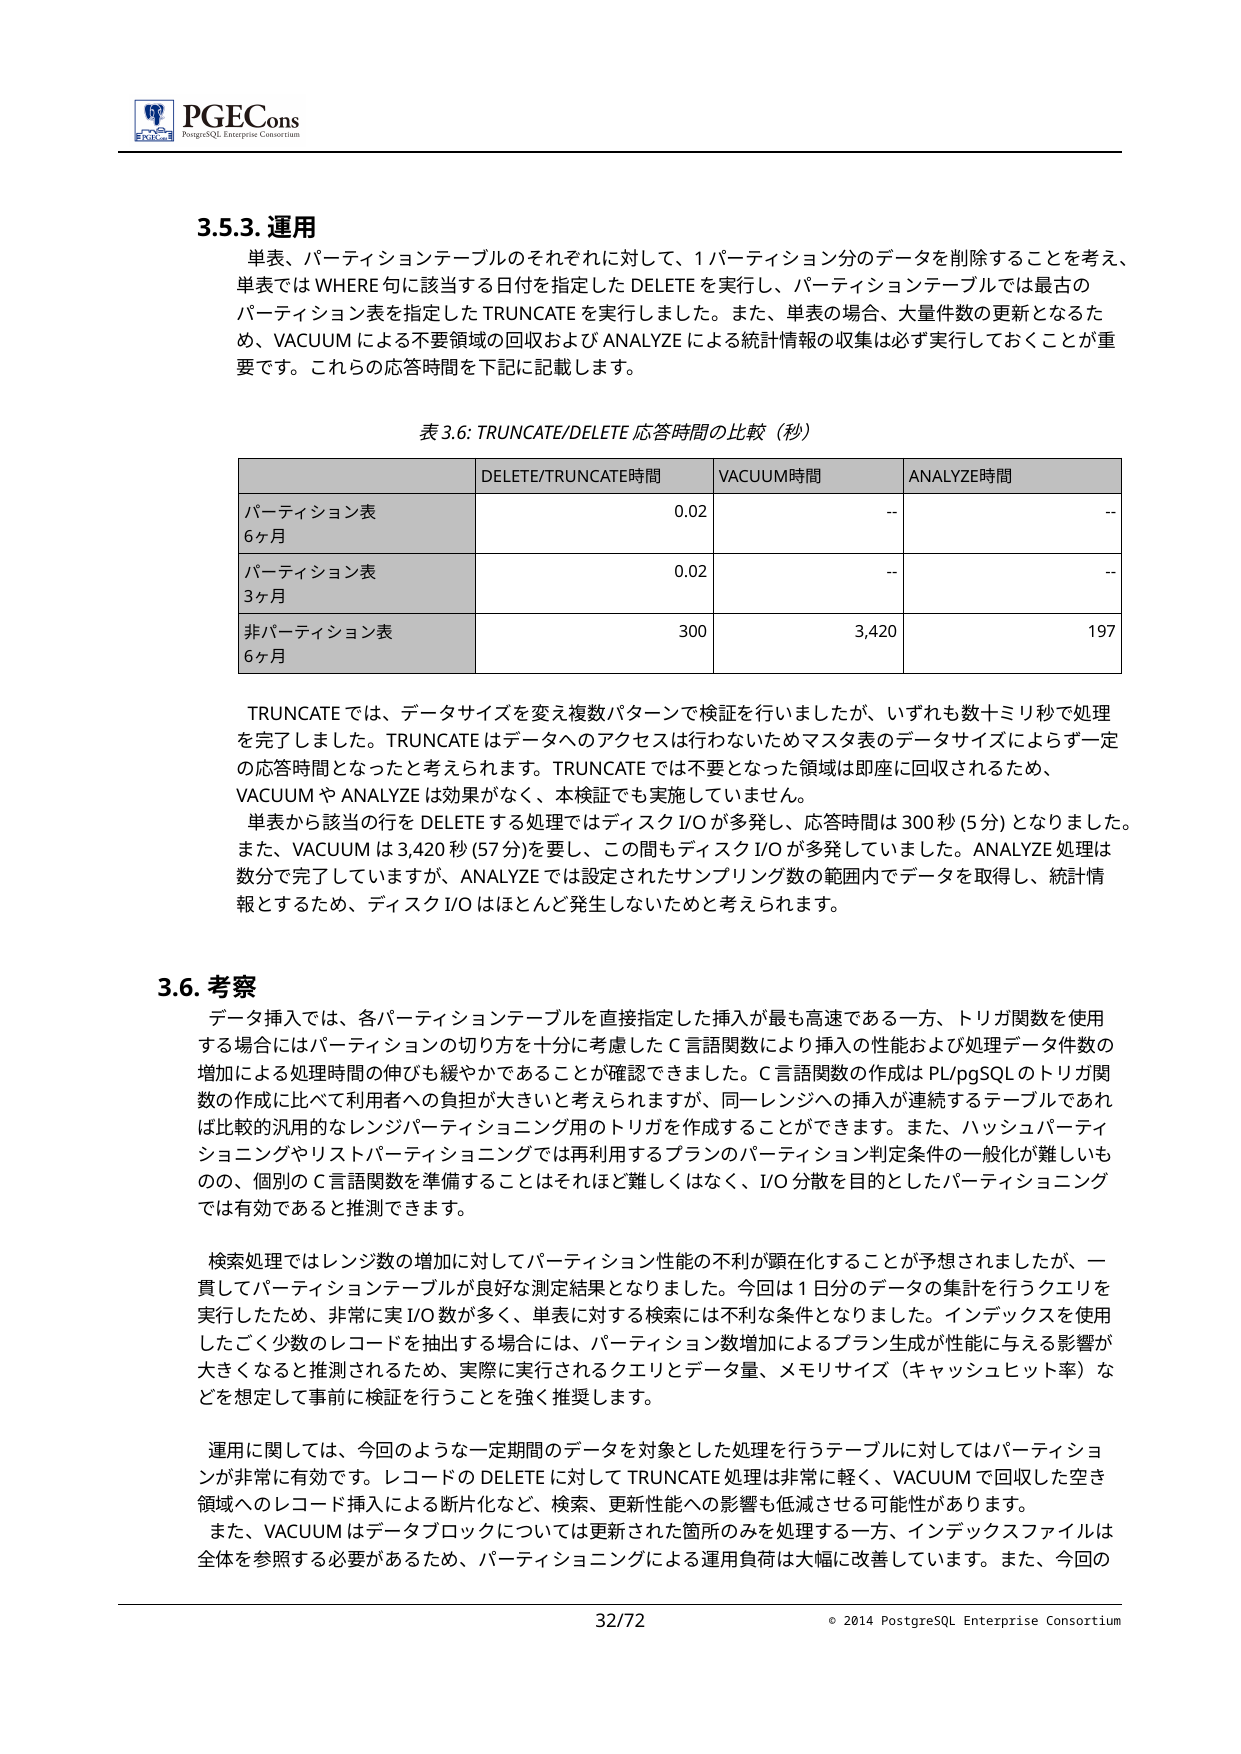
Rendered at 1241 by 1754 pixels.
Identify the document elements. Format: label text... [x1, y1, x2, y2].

picture [128, 94, 306, 147]
table_cell 0.02 [476, 494, 713, 553]
text 運用に関しては、今回のような一定期間のデータを対象とした処理を行うテーブルに対してはパーティションが非常に有効です。レコードのDELETEに対してTRUNCATE処理は非常に軽く、VACUUMで回収した空き領域へのレコード挿入による断片化など、検索、更新性能への影響も低減させる可能性があります。 [197, 1435, 1122, 1517]
table_cell パーティション表 6ヶ月 [239, 494, 475, 553]
subtitle 運用 [197, 208, 1122, 244]
text 表 3.6: TRUNCATE/DELETE応答時間の比較（秒） [118, 418, 1122, 445]
text データ挿入では、各パーティションテーブルを直接指定した挿入が最も高速である一方、トリガ関数を使用する場合にはパーティションの切り方を十分に考慮したC言語関数により挿入の性能および処理データ件数の増加による処理時間の伸びも緩やかであることが確認できました。C言語関数の作成はPL/pgSQLのトリガ関数の作成に比べて利用者への負担が大きいと考えられますが、同一レンジへの挿入が連続するテーブルであれば比較的汎用的なレンジパーティショニング用のトリガを作成することができます。また、ハッシュパーティショニングやリストパーティショニングでは再利用するプランのパーティション判定条件の一般化が難しいものの、個別のC言語関数を準備することはそれほど難しくはなく、I/O分散を目的としたパーティショニングでは有効であると推測できます。 [197, 1004, 1122, 1221]
table_header ANALYZE時間 [904, 459, 1121, 493]
table_header VACUUM時間 [714, 459, 903, 493]
table_cell 300 [476, 614, 713, 673]
table_cell -- [904, 554, 1121, 613]
table_header [239, 459, 475, 493]
table_cell 0.02 [476, 554, 713, 613]
text また、VACUUMはデータブロックについては更新された箇所のみを処理する一方、インデックスファイルは全体を参照する必要があるため、パーティショニングによる運用負荷は大幅に改善しています。また、今回の [197, 1517, 1122, 1571]
table_cell 3,420 [714, 614, 903, 673]
text 検索処理ではレンジ数の増加に対してパーティション性能の不利が顕在化することが予想されましたが、一貫してパーティションテーブルが良好な測定結果となりました。今回は1日分のデータの集計を行うクエリを実行したため、非常に実I/O数が多く、単表に対する検索には不利な条件となりました。インデックスを使用したごく少数のレコードを抽出する場合には、パーティション数増加によるプラン生成が性能に与える影響が大きくなると推測されるため、実際に実行されるクエリとデータ量、メモリサイズ（キャッシュヒット率）などを想定して事前に検証を行うことを強く推奨します。 [197, 1247, 1122, 1410]
text 単表、パーティションテーブルのそれぞれに対して、1パーティション分のデータを削除することを考え、単表ではWHERE句に該当する日付を指定したDELETEを実行し、パーティションテーブルでは最古のパーティション表を指定したTRUNCATEを実行しました。また、単表の場合、大量件数の更新となるため、VACUUMによる不要領域の回収およびANALYZEによる統計情報の収集は必ず実行しておくことが重要です。これらの応答時間を下記に記載します。 [236, 244, 1122, 380]
table_cell 非パーティション表 6ヶ月 [239, 614, 475, 673]
table_cell -- [714, 554, 903, 613]
table_cell 197 [904, 614, 1121, 673]
table_cell -- [904, 494, 1121, 553]
table_cell パーティション表 3ヶ月 [239, 554, 475, 613]
text 単表から該当の行をDELETEする処理ではディスクI/Oが多発し、応答時間は300秒 (5分) となりました。また、VACUUMは3,420秒 (57分)を要し、この間もディスクI/Oが多発していました。ANALYZE処理は数分で完了していますが、ANALYZEでは設定されたサンプリング数の範囲内でデータを取得し、統計情報とするため、ディスクI/Oはほとんど発生しないためと考えられます。 [236, 808, 1122, 916]
table_cell -- [714, 494, 903, 553]
text TRUNCATEでは、データサイズを変え複数パターンで検証を行いましたが、いずれも数十ミリ秒で処理を完了しました。TRUNCATEはデータへのアクセスは行わないためマスタ表のデータサイズによらず一定の応答時間となったと考えられます。TRUNCATEでは不要となった領域は即座に回収されるため、VACUUMやANALYZEは効果がなく、本検証でも実施していません。 [236, 699, 1122, 808]
table_header DELETE/TRUNCATE時間 [476, 459, 713, 493]
subtitle 考察 [157, 967, 1122, 1004]
